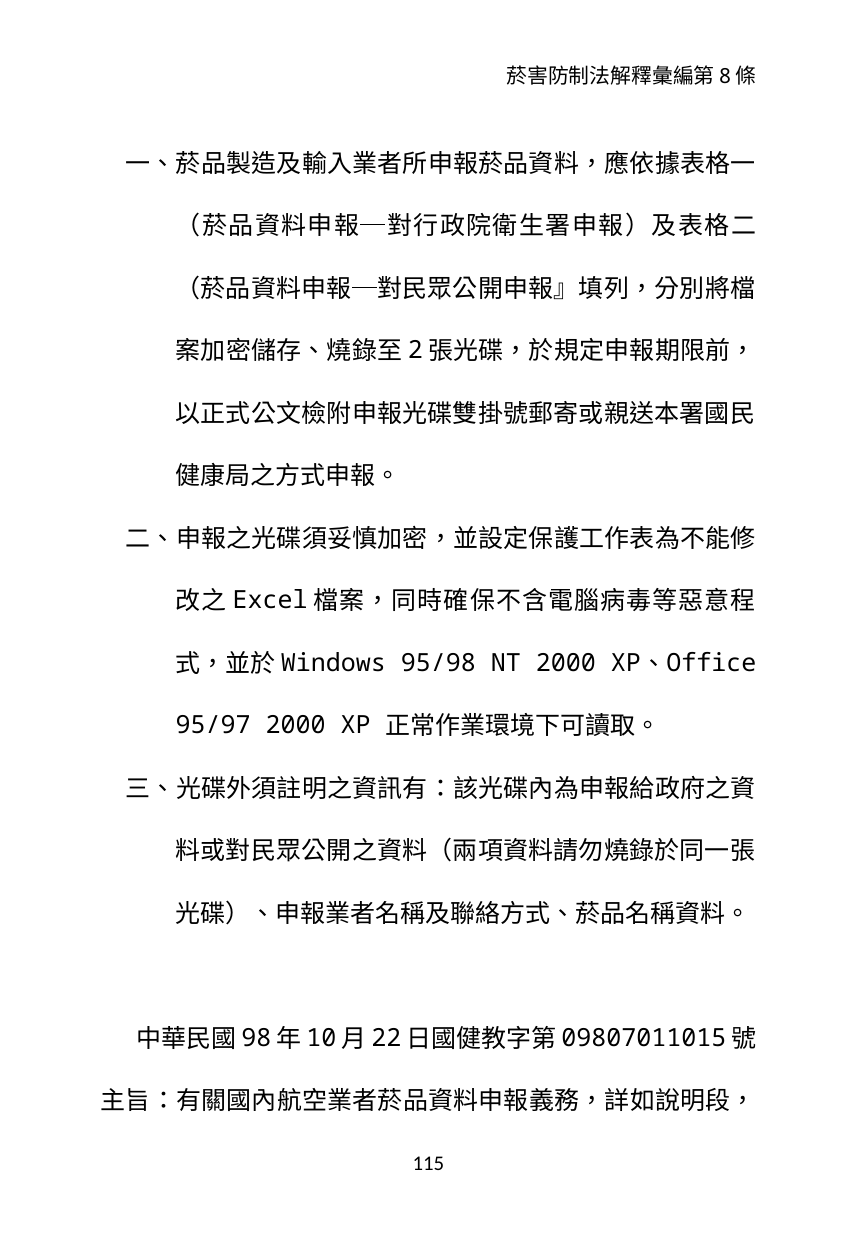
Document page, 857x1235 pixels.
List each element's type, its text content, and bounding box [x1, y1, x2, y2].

list 中華民國98年10月22日國健教字第09807011015號 [100, 994, 756, 1057]
list 三、光碟外須註明之資訊有：該光碟內為申報給政府之資料或對民眾公開之資料（兩項資料請勿燒錄於同一張光碟）、申報業者名稱及聯絡方式、菸品名稱資料。 [125, 744, 756, 932]
list 二、申報之光碟須妥慎加密，並設定保護工作表為不能修改之Excel檔案，同時確保不含電腦病毒等惡意程式，並於Windows 95/98 NT 2000 XP、Office 95/97 2000 XP 正常作業環境下可讀取。 [125, 494, 756, 744]
list 一、菸品製造及輸入業者所申報菸品資料，應依據表格一（菸品資料申報─對行政院衛生署申報）及表格二（菸品資料申報─對民眾公開申報』填列，分別將檔案加密儲存、燒錄至2張光碟，於規定申報期限前，以正式公文檢附申報光碟雙掛號郵寄或親送本署國民健康局之方式申報。 [125, 119, 756, 494]
list 主旨：有關國內航空業者菸品資料申報義務，詳如說明段， [100, 1057, 756, 1119]
